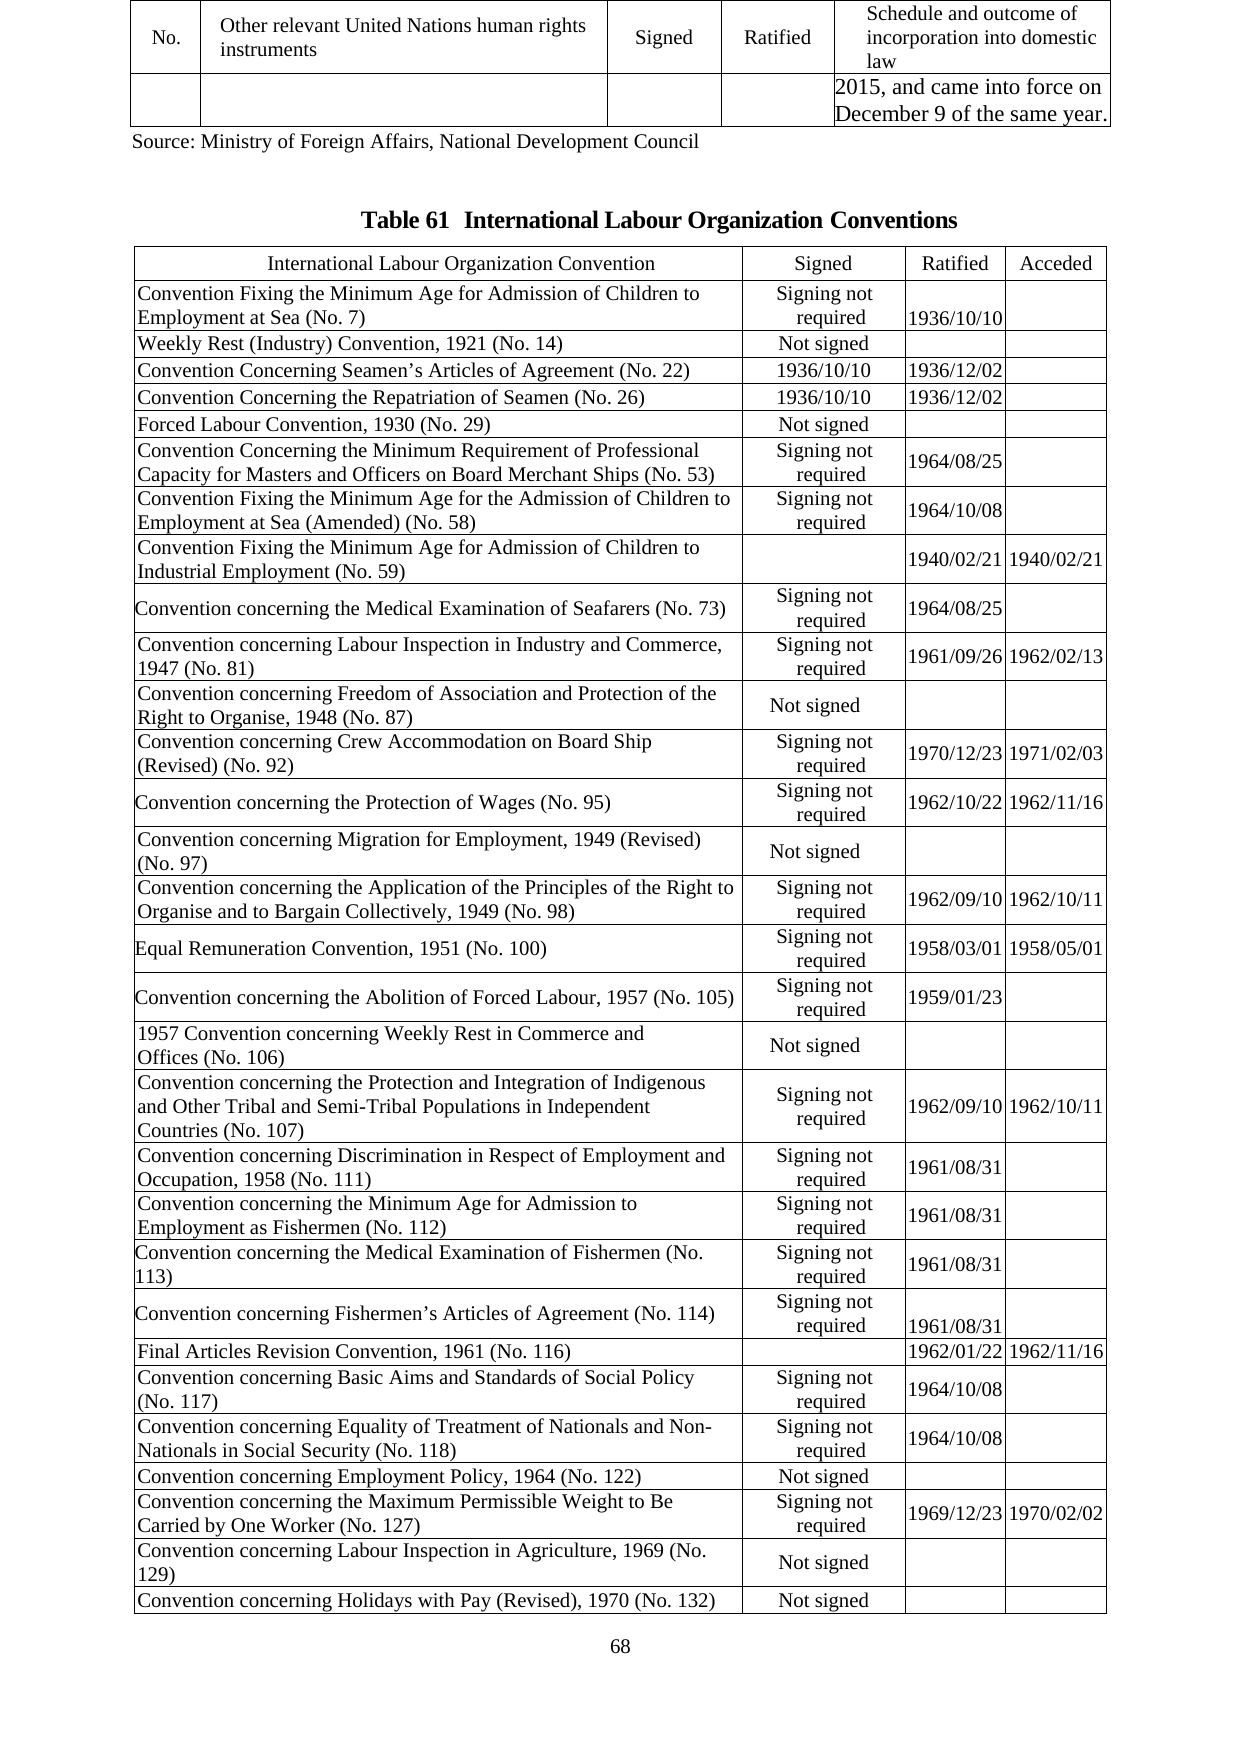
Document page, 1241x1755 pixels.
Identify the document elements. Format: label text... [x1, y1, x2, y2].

table_cell 1936/12/02 [906, 358, 1005, 383]
table_cell 1962/11/16 [1006, 1339, 1106, 1365]
table_cell Convention concerning the Maximum Permissible Weight to Be Carried by One Worker (No. 127) [135, 1490, 742, 1537]
table_cell [1006, 1240, 1106, 1288]
table_cell 1971/02/03 [1006, 730, 1106, 777]
table_cell Convention concerning the Application of the Principles of the Right to Organise and to Bargain Collectively, 1949 (No. 98) [135, 876, 742, 923]
table_cell [906, 827, 1005, 875]
table_cell 1940/02/21 [906, 535, 1005, 583]
table_cell 1962/10/11 [1006, 1070, 1106, 1142]
table_cell 1962/09/10 [906, 1070, 1005, 1142]
table_cell Convention concerning the Medical Examination of Seafarers (No. 73) [135, 584, 742, 632]
table_cell [1006, 1463, 1106, 1489]
table_cell 1958/03/01 [906, 925, 1005, 972]
table_cell [1006, 1022, 1106, 1069]
table_cell [906, 1539, 1005, 1586]
table_cell Not signed [743, 681, 905, 729]
table_cell Convention concerning Discrimination in Respect of Employment and Occupation, 1958 (No. 111) [135, 1143, 742, 1191]
table_cell Signing not required [743, 1192, 905, 1239]
table_cell [131, 74, 200, 126]
table_cell Signing not required [743, 1366, 905, 1413]
table_header Acceded [1006, 247, 1106, 280]
table_cell [1006, 358, 1106, 383]
table_cell Signing not required [743, 438, 905, 486]
table_cell [722, 74, 834, 126]
table_cell Convention concerning the Medical Examination of Fishermen (No. 113) [135, 1240, 742, 1288]
table_cell Not signed [743, 1463, 905, 1489]
table_cell Not signed [743, 1539, 905, 1586]
table_cell 1962/10/22 [906, 779, 1005, 826]
table_cell Signing not required [743, 876, 905, 923]
table_cell Convention concerning Crew Accommodation on Board Ship (Revised) (No. 92) [135, 730, 742, 777]
table_cell Convention Fixing the Minimum Age for the Admission of Children to Employment at Sea (Amended) (No. 58) [135, 487, 742, 534]
table_cell 1961/08/31 [906, 1289, 1005, 1338]
table_cell Convention concerning the Protection and Integration of Indigenous and Other Tribal and Semi-Tribal Populations in Independent Countries (No. 107) [135, 1070, 742, 1142]
table_header Signed [743, 247, 905, 280]
table_cell 1962/02/13 [1006, 633, 1106, 680]
table_cell [1006, 487, 1106, 534]
table_header International Labour Organization Convention [135, 247, 742, 280]
table_cell Signing not required [743, 281, 905, 329]
table_cell Convention concerning Labour Inspection in Agriculture, 1969 (No. 129) [135, 1539, 742, 1586]
table_cell Weekly Rest (Industry) Convention, 1921 (No. 14) [135, 331, 742, 356]
table_cell Equal Remuneration Convention, 1951 (No. 100) [135, 925, 742, 972]
table_cell Not signed [743, 411, 905, 437]
table_cell 1964/10/08 [906, 487, 1005, 534]
table_cell [906, 331, 1005, 356]
table_cell [1006, 1289, 1106, 1338]
table_header Ratified [906, 247, 1005, 280]
table_header Signed [608, 1, 721, 73]
table_cell 1961/08/31 [906, 1143, 1005, 1191]
table_cell Not signed [743, 1022, 905, 1069]
table_cell Signing not required [743, 584, 905, 632]
table_cell Convention concerning Fishermen’s Articles of Agreement (No. 114) [135, 1289, 742, 1338]
table_cell Convention Fixing the Minimum Age for Admission of Children to Employment at Sea (No. 7) [135, 281, 742, 329]
table_cell [1006, 1143, 1106, 1191]
table_header Schedule and outcome of incorporation into domestic law [835, 1, 1110, 73]
table_cell [1006, 1192, 1106, 1239]
table_cell 1961/08/31 [906, 1192, 1005, 1239]
table_cell 1957 Convention concerning Weekly Rest in Commerce and Offices (No. 106) [135, 1022, 742, 1069]
table_cell 1940/02/21 [1006, 535, 1106, 583]
table_cell [906, 1022, 1005, 1069]
table_cell [1006, 584, 1106, 632]
table_cell Signing not required [743, 779, 905, 826]
table_cell [906, 681, 1005, 729]
table_cell Signing not required [743, 1490, 905, 1537]
table_cell [1006, 384, 1106, 410]
table_cell 1961/08/31 [906, 1240, 1005, 1288]
table_cell 1958/05/01 [1006, 925, 1106, 972]
table_cell Convention Fixing the Minimum Age for Admission of Children to Industrial Employment (No. 59) [135, 535, 742, 583]
table_cell Convention concerning the Minimum Age for Admission to Employment as Fishermen (No. 112) [135, 1192, 742, 1239]
table_header Ratified [722, 1, 834, 73]
table_cell [743, 1339, 905, 1365]
table_header Other relevant United Nations human rights instruments [201, 1, 607, 73]
table_cell Signing not required [743, 925, 905, 972]
table_cell Convention Concerning Seamen’s Articles of Agreement (No. 22) [135, 358, 742, 383]
table_cell Signing not required [743, 1240, 905, 1288]
table_cell Signing not required [743, 1289, 905, 1338]
table_cell Signing not required [743, 487, 905, 534]
table_cell Not signed [743, 331, 905, 356]
table_cell 1970/12/23 [906, 730, 1005, 777]
table_cell Not signed [743, 1587, 905, 1613]
subtitle Table 61 International Labour Organization Conventions [223, 205, 1096, 234]
table_cell 1962/11/16 [1006, 779, 1106, 826]
table_cell 1936/10/10 [743, 384, 905, 410]
table_cell [906, 1587, 1005, 1613]
table_cell [1006, 1414, 1106, 1462]
table_cell Not signed [743, 827, 905, 875]
table_cell Convention concerning Freedom of Association and Protection of the Right to Organise, 1948 (No. 87) [135, 681, 742, 729]
table_cell 1962/01/22 [906, 1339, 1005, 1365]
table_cell Signing not required [743, 1414, 905, 1462]
table_cell [743, 535, 905, 583]
text Source: Ministry of Foreign Affairs, National Development Council [121, 126, 1120, 155]
table_cell 1964/08/25 [906, 584, 1005, 632]
table_cell Convention concerning Labour Inspection in Industry and Commerce, 1947 (No. 81) [135, 633, 742, 680]
table_cell Signing not required [743, 1070, 905, 1142]
table_cell [1006, 973, 1106, 1021]
table_cell Convention concerning Holidays with Pay (Revised), 1970 (No. 132) [135, 1587, 742, 1613]
table_cell [1006, 281, 1106, 329]
table_cell [201, 74, 607, 126]
table_cell 1959/01/23 [906, 973, 1005, 1021]
table_cell 1964/10/08 [906, 1414, 1005, 1462]
table_cell 1962/09/10 [906, 876, 1005, 923]
table_cell Convention concerning Equality of Treatment of Nationals and Non-Nationals in Social Security (No. 118) [135, 1414, 742, 1462]
table_cell [1006, 438, 1106, 486]
table_cell Convention concerning Basic Aims and Standards of Social Policy (No. 117) [135, 1366, 742, 1413]
table_cell [1006, 681, 1106, 729]
table_cell [1006, 331, 1106, 356]
table_cell Convention concerning Migration for Employment, 1949 (Revised) (No. 97) [135, 827, 742, 875]
table_cell [906, 1463, 1005, 1489]
table_cell 1936/10/10 [906, 281, 1005, 329]
table_cell Convention concerning the Protection of Wages (No. 95) [135, 779, 742, 826]
table_cell [1006, 827, 1106, 875]
table_cell Signing not required [743, 973, 905, 1021]
table_cell [1006, 1539, 1106, 1586]
table_cell 1936/12/02 [906, 384, 1005, 410]
table_cell Forced Labour Convention, 1930 (No. 29) [135, 411, 742, 437]
table_cell Signing not required [743, 633, 905, 680]
table_cell 1962/10/11 [1006, 876, 1106, 923]
table_cell 2015, and came into force on December 9 of the same year. [835, 74, 1110, 126]
table_cell Convention concerning the Abolition of Forced Labour, 1957 (No. 105) [135, 973, 742, 1021]
table_cell Signing not required [743, 1143, 905, 1191]
table_cell 1936/10/10 [743, 358, 905, 383]
table_cell Convention Concerning the Minimum Requirement of Professional Capacity for Masters and Officers on Board Merchant Ships (No. 53) [135, 438, 742, 486]
table_cell 1964/10/08 [906, 1366, 1005, 1413]
table_cell [1006, 411, 1106, 437]
table_cell [608, 74, 721, 126]
table_cell [1006, 1366, 1106, 1413]
table_cell 1964/08/25 [906, 438, 1005, 486]
table_cell 1970/02/02 [1006, 1490, 1106, 1537]
table_cell [906, 411, 1005, 437]
table_cell Final Articles Revision Convention, 1961 (No. 116) [135, 1339, 742, 1365]
table_cell 1961/09/26 [906, 633, 1005, 680]
table_cell Convention Concerning the Repatriation of Seamen (No. 26) [135, 384, 742, 410]
table_cell Signing not required [743, 730, 905, 777]
table_header No. [131, 1, 200, 73]
table_cell Convention concerning Employment Policy, 1964 (No. 122) [135, 1463, 742, 1489]
table_cell [1006, 1587, 1106, 1613]
table_cell 1969/12/23 [906, 1490, 1005, 1537]
